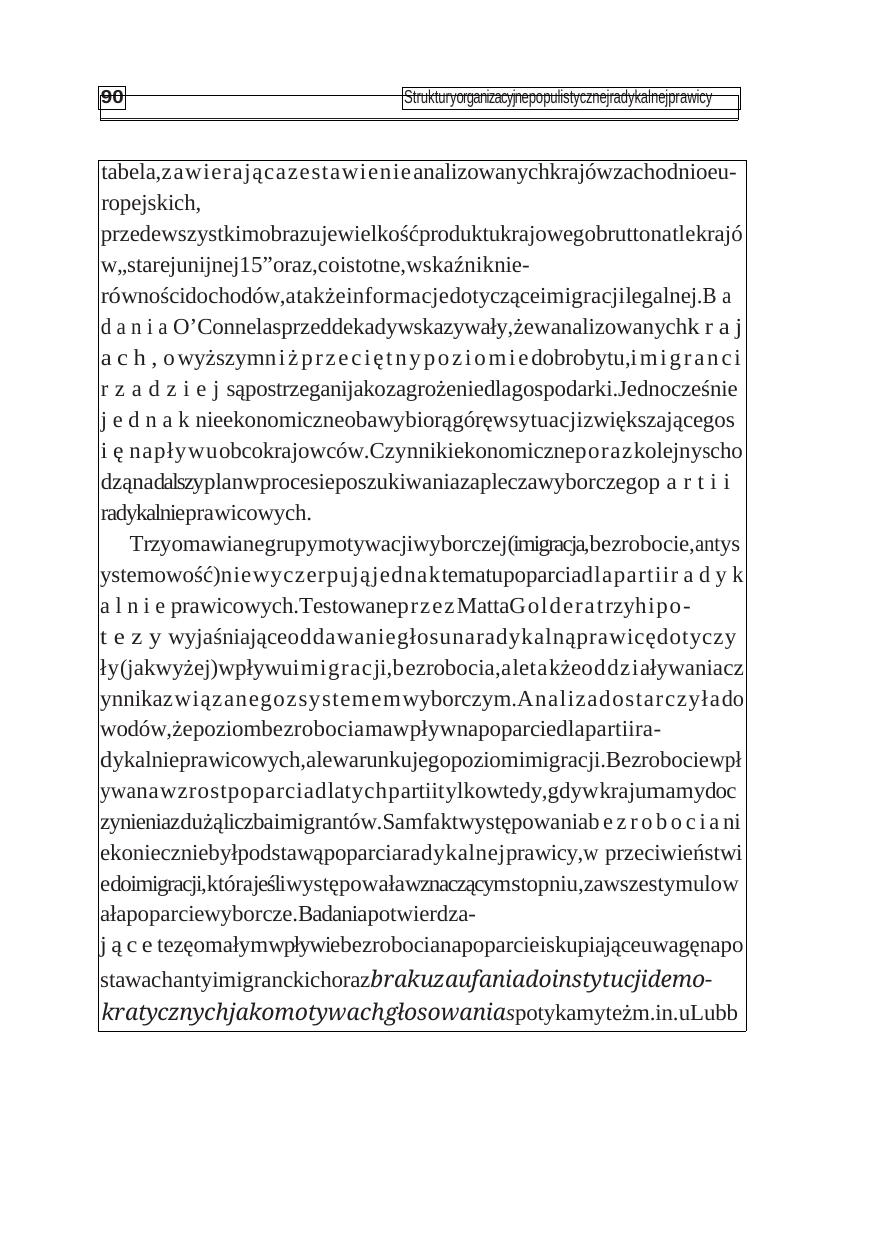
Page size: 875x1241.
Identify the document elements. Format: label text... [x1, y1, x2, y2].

text kratycznychjakomotywachgłosowaniaspotykamyteżm.in.uLubbersa, [100, 999, 746, 1031]
text 90 [101, 96, 125, 107]
text tabela,zawierającazestawienieanalizowanychkrajówzachodnioeu- [101, 161, 746, 184]
text 90 [101, 87, 125, 95]
text Strukturyorganizacyjnepopulistycznejradykalnejprawicy [404, 88, 740, 107]
text Trzyomawianegrupymotywacjiwyborczej(imigracja,bezrobocie,antysystemowość)niewyczerpująjednaktematupoparciadlapartiiradykalnieprawicowych.TestowaneprzezMattaGolderatrzyhipo-tezywyjaśniająceoddawaniegłosunaradykalnąprawicędotyczyły(jakwyżej)wpływuimigracji,bezrobocia,aletakżeoddziaływaniaczynnikazwiązanegozsystememwyborczym.Analizadostarczyładowodów,żepoziombezrobociamawpływnapoparciedlapartiira-dykalnieprawicowych,alewarunkujegopoziomimigracji.Bezrobociewpływanawzrostpoparciadlatychpartiitylkowtedy,gdywkrajumamydoczynieniazdużąliczbaimigrantów.Samfaktwystępowaniabezrobocianiekonieczniebyłpodstawąpoparciaradykalnejprawicy,wprzeciwieństwiedoimigracji,którajeśliwystępowaławznaczącymstopniu,zawszestymulowałapoparciewyborcze.Badaniapotwierdza-jącetezęomałymwpływiebezrobocianapoparcieiskupiająceuwagęnapostawachantyimigranckichorazbrakuzaufaniadoinstytucjidemo- [100, 530, 744, 994]
text ropejskich, przedewszystkimobrazujewielkośćproduktukrajowegobruttonatlekrajów„starejunijnej15”oraz,coistotne,wskaźniknie-równościdochodów,atakżeinformacjedotycząceimigracjilegalnej.BadaniaO’Connelasprzeddekadywskazywały,żewanalizowanychkrajach,owyższymniżprzeciętnypoziomiedobrobytu,imigrancirzadziejsąpostrzeganijakozagrożeniedlagospodarki.Jednocześniejednaknieekonomiczneobawybiorągóręwsytuacjizwiększającegosięnapływuobcokrajowców.Czynnikiekonomiczneporazkolejnyschodząnadalszyplanwprocesieposzukiwaniazapleczawyborczegopartiiradykalnieprawicowych. [101, 189, 744, 526]
